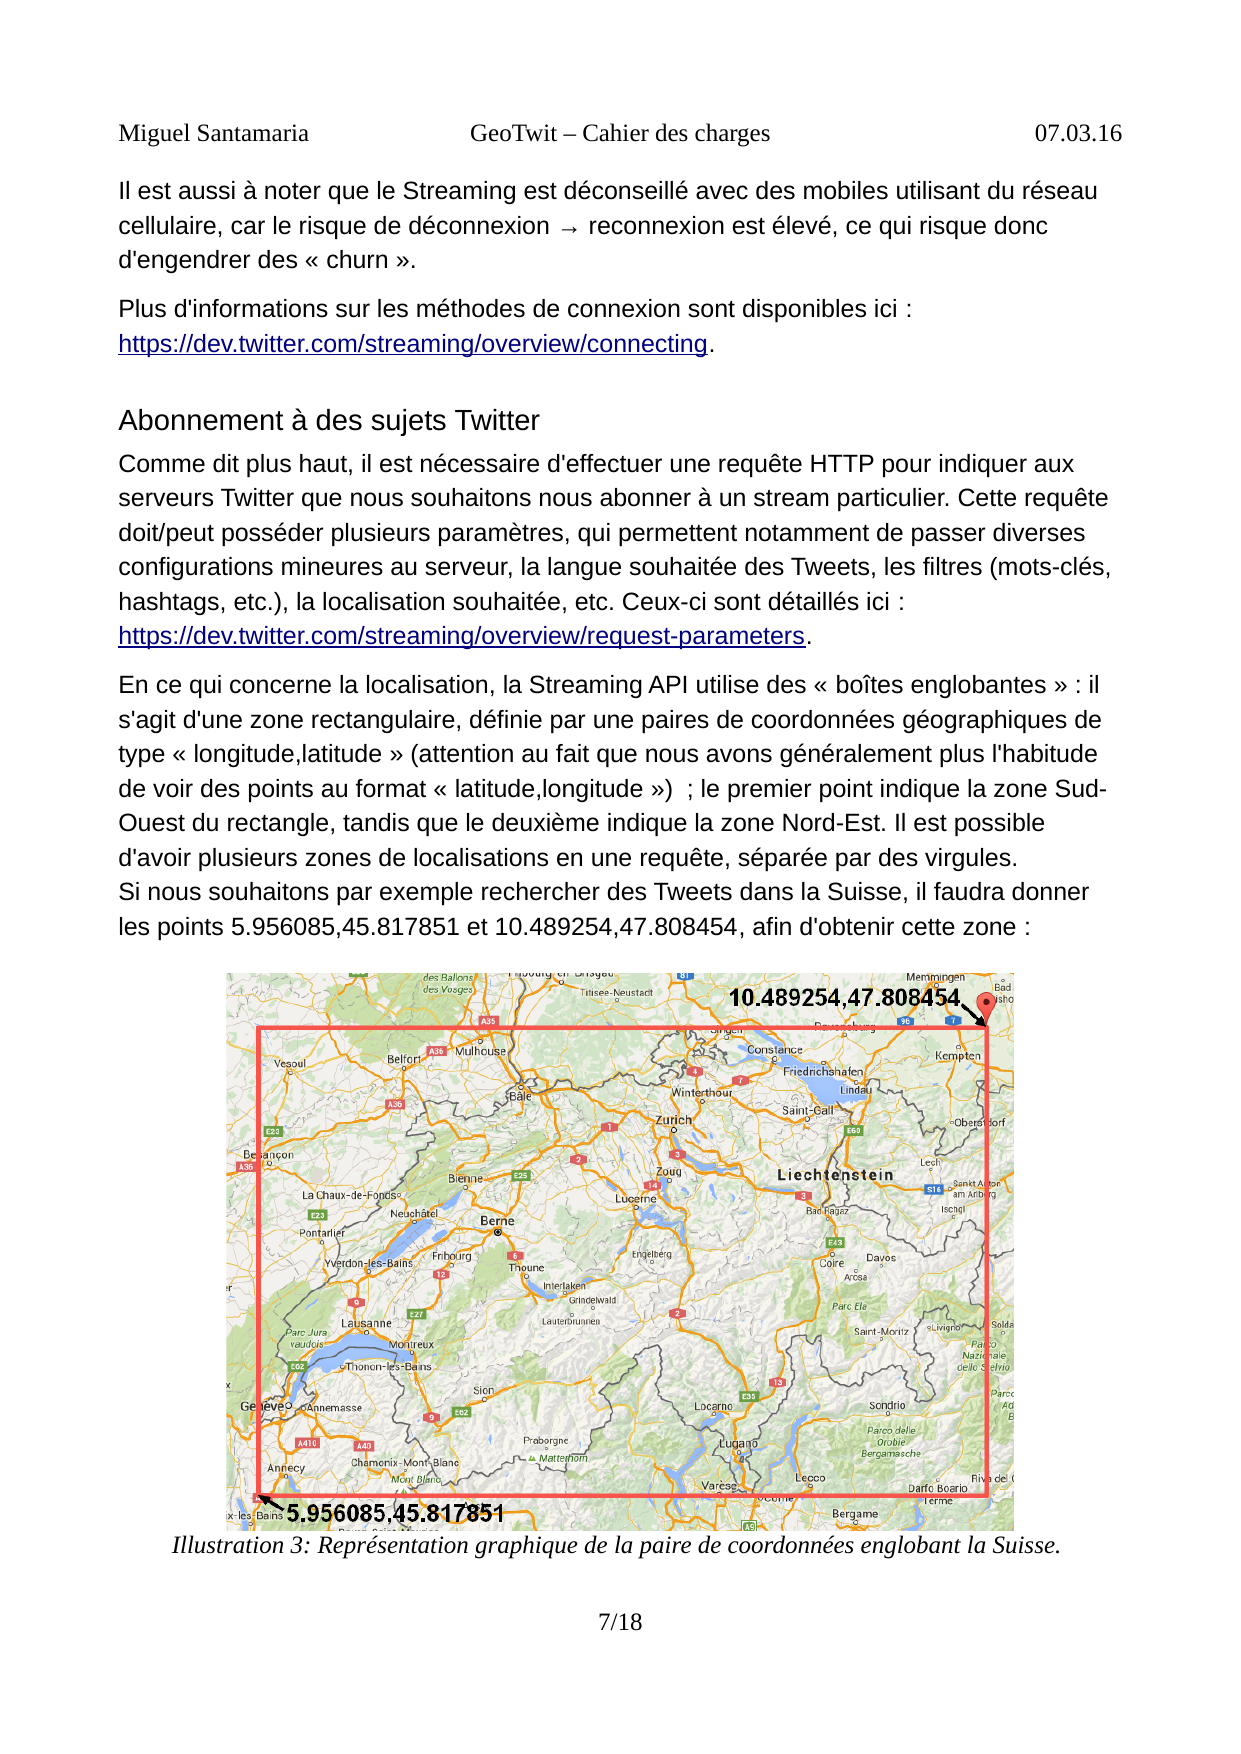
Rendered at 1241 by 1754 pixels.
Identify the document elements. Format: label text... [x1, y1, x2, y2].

picture [226, 973, 1014, 1531]
text Plus d'informations sur les méthodes de connexion sont disponibles ici : https://dev.twitter.com/streaming/overview/connecting. [118, 294, 1122, 358]
text Il est aussi à noter que le Streaming est déconseillé avec des mobiles utilisant du réseau cellulaire, car le risque de déconnexion → reconnexion est élevé, ce qui risque donc d'engendrer des « churn ». [118, 176, 1122, 274]
subtitle Abonnement à des sujets Twitter [118, 403, 1122, 436]
text Comme dit plus haut, il est nécessaire d'effectuer une requête HTTP pour indiquer aux serveurs Twitter que nous souhaitons nous abonner à un stream particulier. Cette requête doit/peut posséder plusieurs paramètres, qui permettent notamment de passer diverses configurations mineures au serveur, la langue souhaitée des Tweets, les filtres (mots-clés, hashtags, etc.), la localisation souhaitée, etc. Ceux-ci sont détaillés ici : https://dev.twitter.com/streaming/overview/request-parameters. [118, 449, 1122, 650]
text Illustration 3: Représentation graphique de la paire de coordonnées englobant la Suisse. [172, 973, 1069, 1559]
text En ce qui concerne la localisation, la Streaming API utilise des « boîtes englobantes » : il s'agit d'une zone rectangulaire, définie par une paires de coordonnées géographiques de type « longitude,latitude » (attention au fait que nous avons généralement plus l'habitude de voir des points au format « latitude,longitude ») ; le premier point indique la zone Sud-Ouest du rectangle, tandis que le deuxième indique la zone Nord-Est. Il est possible d'avoir plusieurs zones de localisations en une requête, séparée par des virgules. Si nous souhaitons par exemple rechercher des Tweets dans la Suisse, il faudra donner les points 5.956085,45.817851 et 10.489254,47.808454, afin d'obtenir cette zone : [118, 670, 1122, 941]
